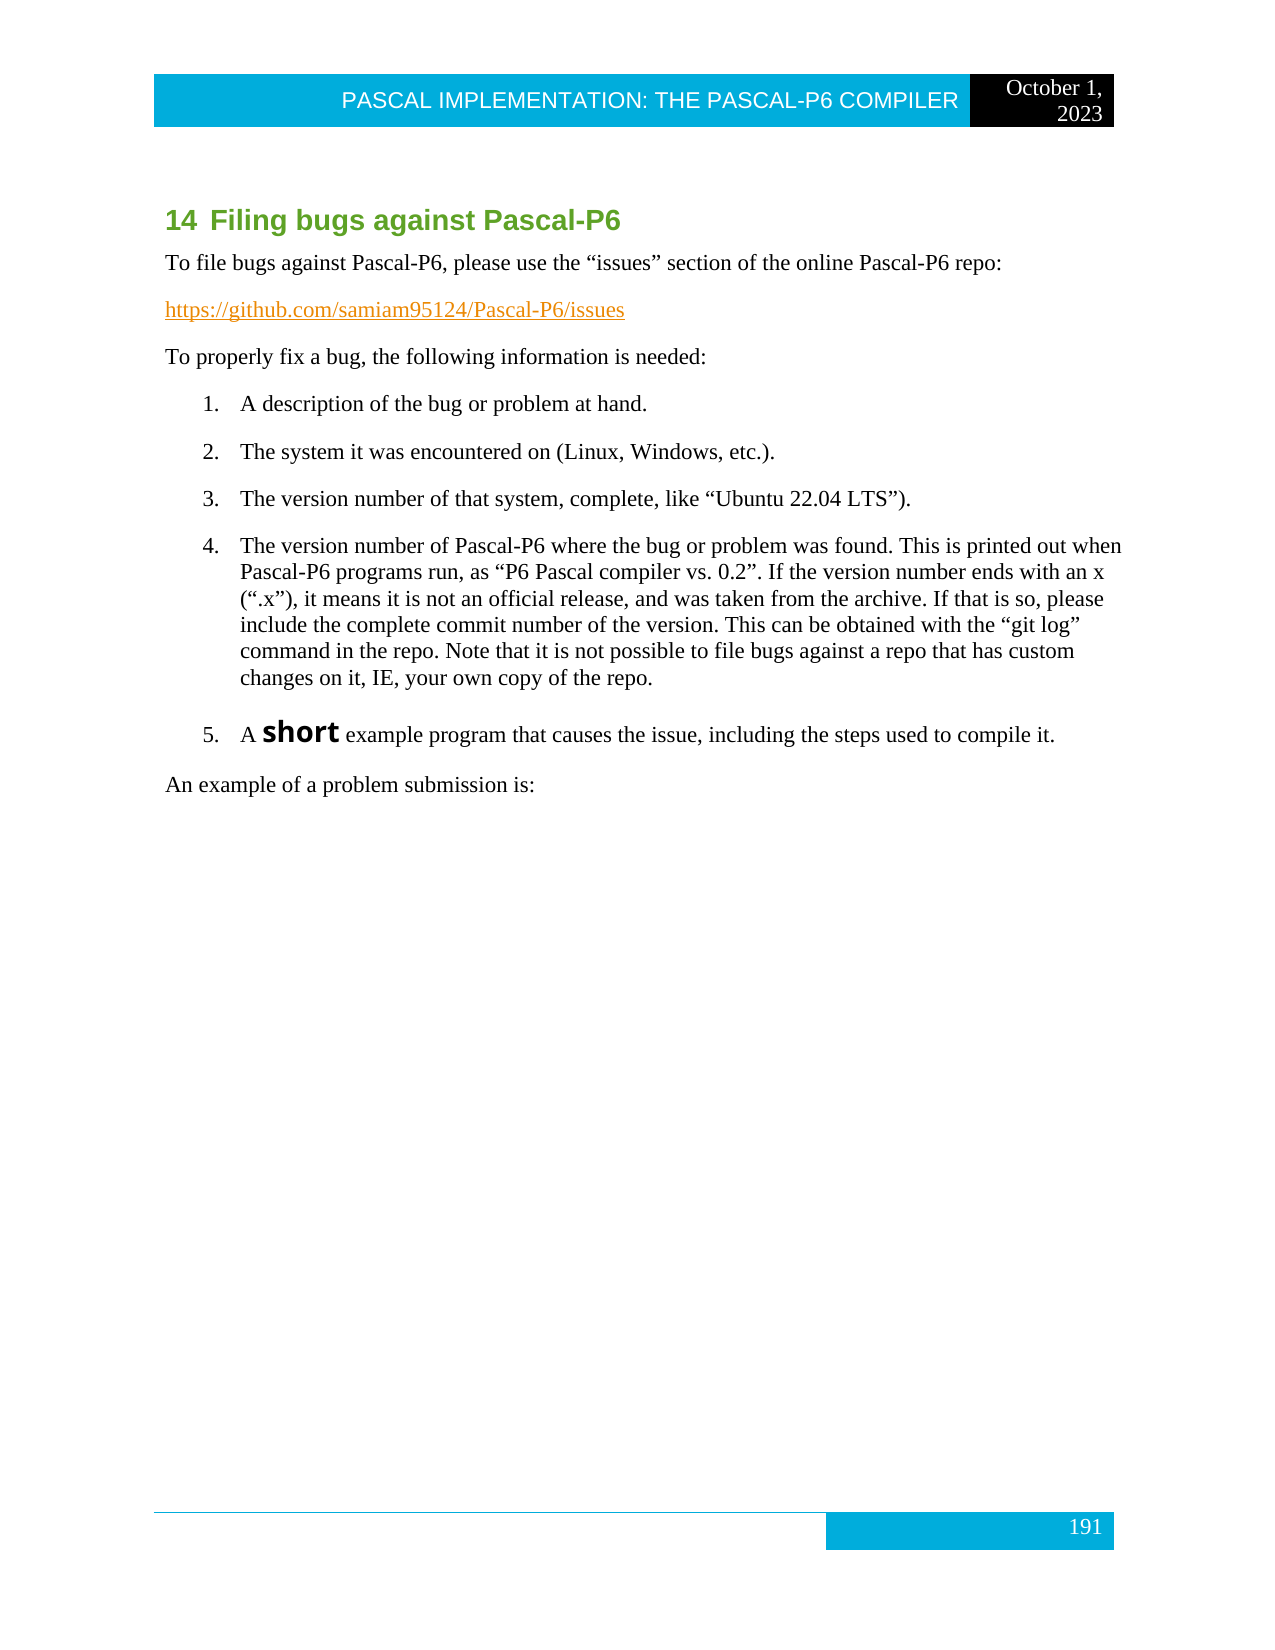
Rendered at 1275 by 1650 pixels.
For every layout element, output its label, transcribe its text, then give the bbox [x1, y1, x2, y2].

text To properly fix a bug, the following information is needed: [165, 343, 1125, 370]
text To file bugs against Pascal-P6, please use the “issues” section of the online Pascal-P6 repo: [165, 249, 1125, 275]
list The version number of that system, complete, like “Ubuntu 22.04 LTS”). [202, 485, 1125, 511]
list A description of the bug or problem at hand. [202, 391, 1125, 417]
subtitle Filing bugs against Pascal-P6 [165, 203, 1125, 236]
list The system it was encountered on (Linux, Windows, etc.). [202, 438, 1125, 464]
list A short example program that causes the issue, including the steps used to compile it. [202, 711, 1125, 751]
text An example of a problem submission is: [165, 772, 1125, 798]
text https://github.com/samiam95124/Pascal-P6/issues [165, 296, 1125, 322]
list The version number of Pascal-P6 where the bug or problem was found. This is printed out when Pascal-P6 programs run, as “P6 Pascal compiler vs. 0.2”. If the version number ends with an x (“.x”), it means it is not an official release, and was taken from the archive. If that is so, please include the complete commit number of the version. This can be obtained with the “git log” command in the repo. Note that it is not possible to file bugs against a repo that has custom changes on it, IE, your own copy of the repo. [202, 532, 1125, 690]
